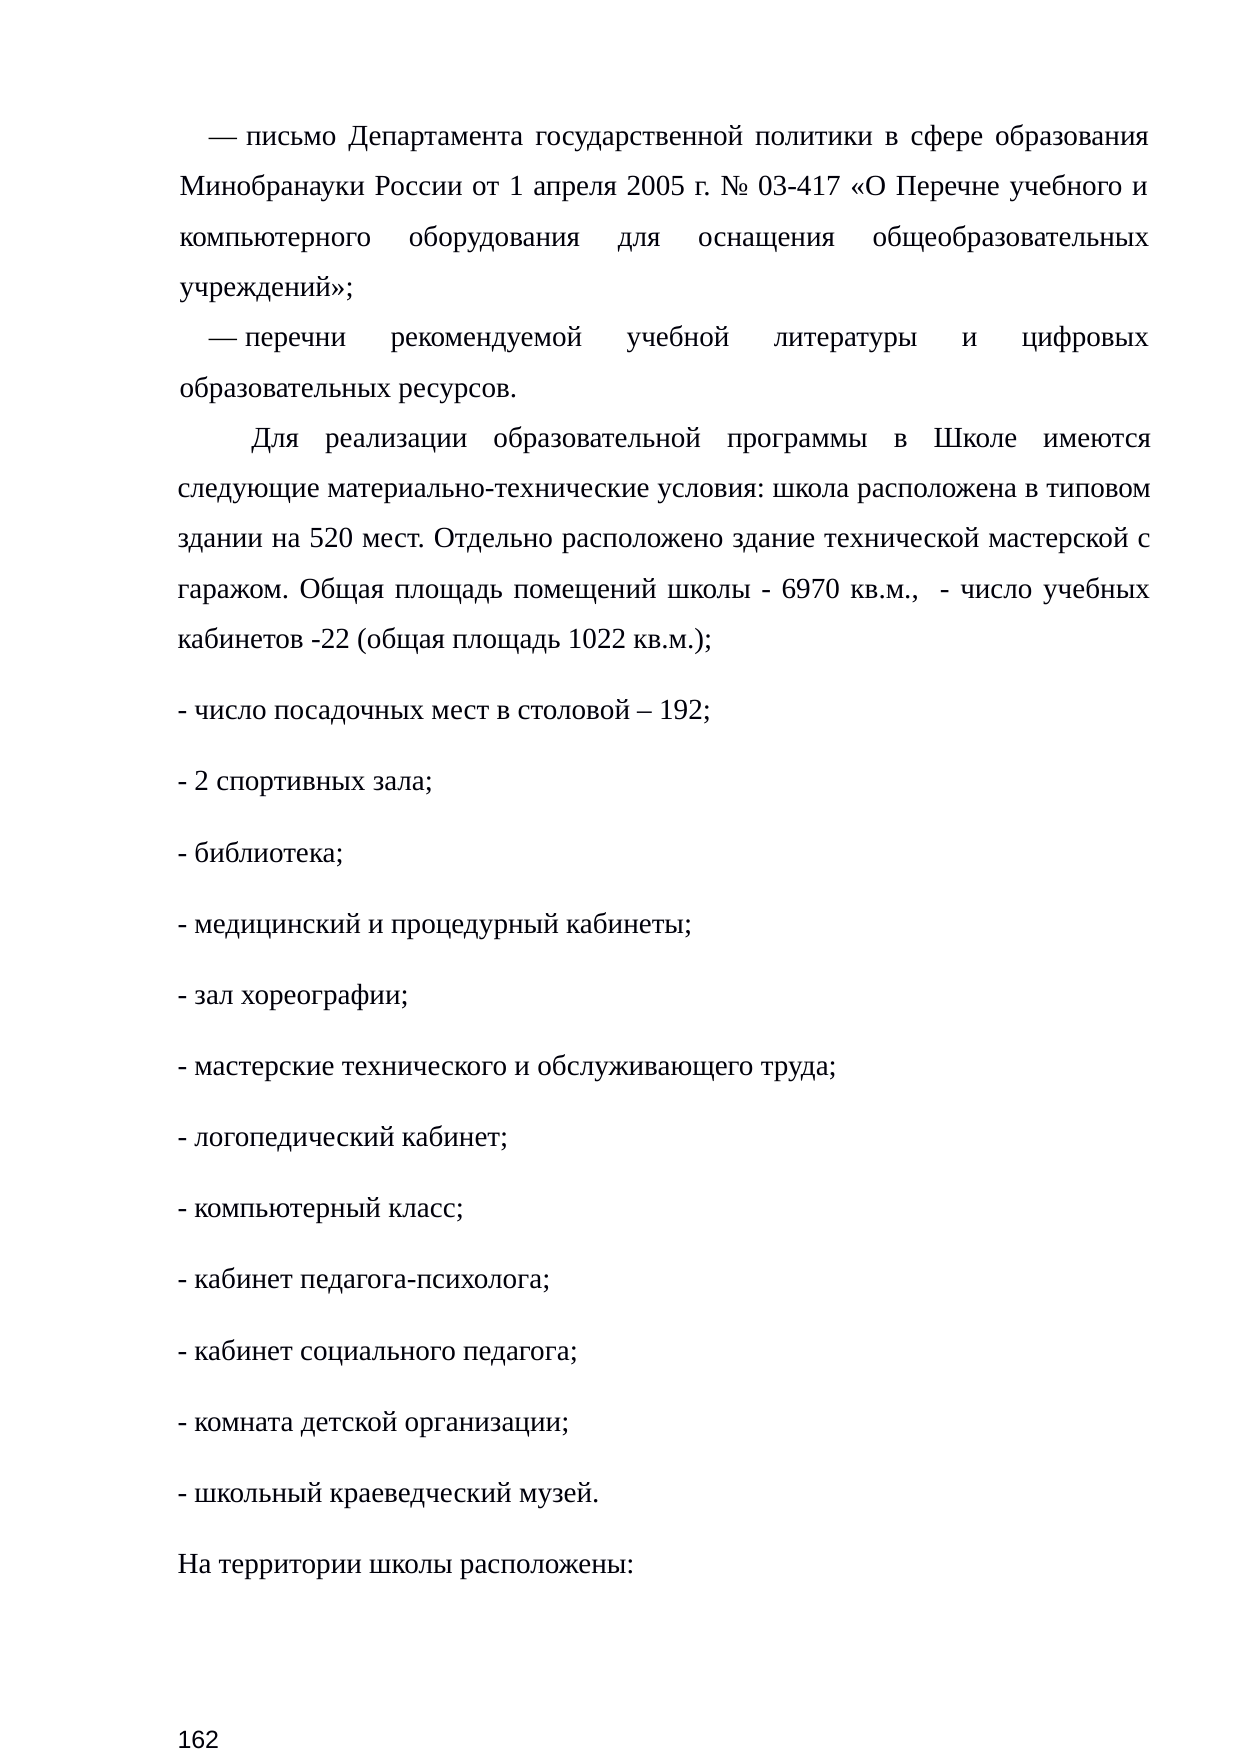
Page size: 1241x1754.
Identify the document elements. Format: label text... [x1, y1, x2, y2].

text - мастерские технического и обслуживающего труда; [177, 1048, 1152, 1082]
text - зал хореографии; [177, 977, 1152, 1011]
text - логопедический кабинет; [177, 1119, 1152, 1153]
text - библиотека; [177, 835, 1152, 868]
text - кабинет социального педагога; [177, 1333, 1152, 1366]
text - медицинский и процедурный кабинеты; [177, 906, 1152, 939]
text - кабинет педагога-психолога; [177, 1262, 1152, 1295]
list письмо Департамента государственной политики в сфере образования Минобранауки России от 1 апреля 2005 г. № 03-417 «О Перечне учебного и компьютерного оборудования для оснащения общеобразовательных учреждений»; [179, 118, 1149, 303]
text - число посадочных мест в столовой – 192; [177, 692, 1152, 726]
text - компьютерный класс; [177, 1190, 1152, 1224]
list перечни рекомендуемой учебной литературы и цифровых образовательных ресурсов. [179, 319, 1149, 403]
text - школьный краеведческий музей. [177, 1475, 1152, 1508]
text Для реализации образовательной программы в Школе имеются следующие материально-технические условия: школа расположена в типовом здании на 520 мест. Отдельно расположено здание технической мастерской с гаражом. Общая площадь помещений школы - 6970 кв.м., - число учебных кабинетов -22 (общая площадь 1022 кв.м.); [177, 420, 1152, 655]
text - 2 спортивных зала; [177, 763, 1152, 797]
text На территории школы расположены: [177, 1546, 1152, 1580]
text - комната детской организации; [177, 1404, 1152, 1437]
